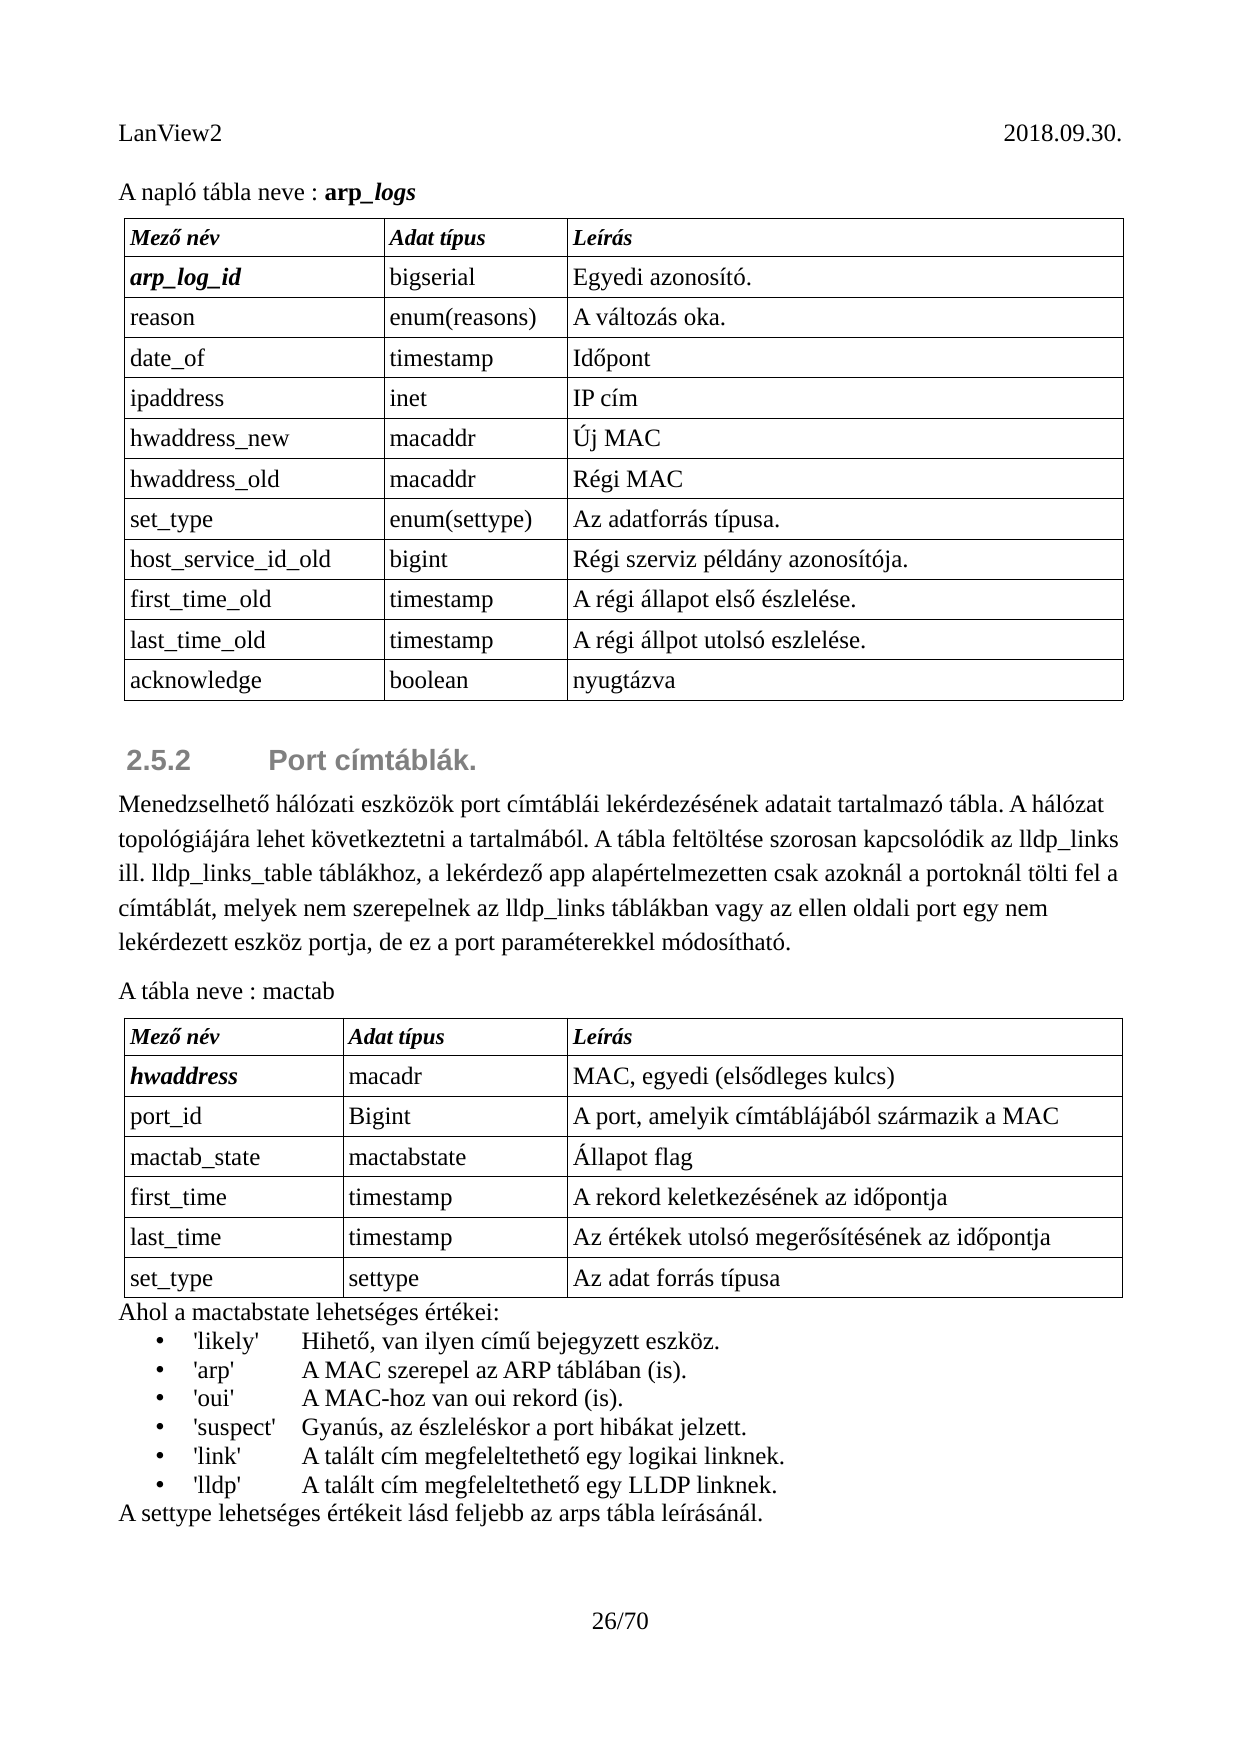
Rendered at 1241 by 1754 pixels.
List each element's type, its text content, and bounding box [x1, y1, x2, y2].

table_cell Az értékek utolsó megerősítésének az időpontja [568, 1218, 1122, 1257]
table_cell last_time_old [125, 620, 384, 659]
table_cell first_time [125, 1177, 343, 1217]
list 'likely' Hihető, van ilyen című bejegyzett eszköz. [156, 1326, 1122, 1355]
table_cell timestamp [385, 580, 567, 619]
text Menedzselhető hálózati eszközök port címtáblái lekérdezésének adatait tartalmazó tábla. A hálózat topológiájára lehet következtetni a tartalmából. A tábla feltöltése szorosan kapcsolódik az lldp_links ill. lldp_links_table táblákhoz, a lekérdező app alapértelmezetten csak azoknál a portoknál tölti fel a címtáblát, melyek nem szerepelnek az lldp_links táblákban vagy az ellen oldali port egy nem lekérdezett eszköz portja, de ez a port paraméterekkel módosítható. [118, 789, 1122, 956]
table_cell settype [344, 1258, 567, 1297]
table_cell arp_log_id [125, 257, 384, 297]
table_cell A port, amelyik címtáblájából származik a MAC [568, 1097, 1122, 1136]
table_cell timestamp [344, 1177, 567, 1217]
table_header Leírás [568, 1019, 1122, 1055]
text A tábla neve : mactab [118, 976, 1122, 1005]
table_cell timestamp [385, 620, 567, 659]
table_cell A régi állapot első észlelése. [568, 580, 1123, 619]
table_header Adat típus [385, 219, 567, 256]
list 'lldp' A talált cím megfeleltethető egy LLDP linknek. [156, 1470, 1122, 1498]
table_cell acknowledge [125, 660, 384, 700]
table_cell mactab_state [125, 1137, 343, 1176]
table_header Mező név [125, 1019, 343, 1055]
table_header Adat típus [344, 1019, 567, 1055]
table_cell Az adatforrás típusa. [568, 499, 1123, 538]
text A napló tábla neve : arp_logs [118, 177, 1122, 206]
table_cell bigserial [385, 257, 567, 297]
subtitle Port címtáblák. [118, 743, 1122, 777]
table_cell set_type [125, 499, 384, 538]
table_cell enum(reasons) [385, 298, 567, 337]
table_cell mactabstate [344, 1137, 567, 1176]
table_header Mező név [125, 219, 384, 256]
table_cell enum(settype) [385, 499, 567, 538]
table_cell timestamp [385, 338, 567, 377]
table_cell Új MAC [568, 419, 1123, 458]
table_cell first_time_old [125, 580, 384, 619]
list 'suspect' Gyanús, az észleléskor a port hibákat jelzett. [156, 1412, 1122, 1441]
table_cell Régi szerviz példány azonosítója. [568, 540, 1123, 579]
table_cell hwaddress_old [125, 459, 384, 498]
table_cell host_service_id_old [125, 540, 384, 579]
table_cell date_of [125, 338, 384, 377]
table_cell reason [125, 298, 384, 337]
table_cell hwaddress [125, 1056, 343, 1096]
table_cell Régi MAC [568, 459, 1123, 498]
table_cell bigint [385, 540, 567, 579]
table_cell set_type [125, 1258, 343, 1297]
table_cell last_time [125, 1218, 343, 1257]
list 'arp' A MAC szerepel az ARP táblában (is). [156, 1355, 1122, 1383]
table_cell ipaddress [125, 378, 384, 417]
table_cell Időpont [568, 338, 1123, 377]
table_header Leírás [568, 219, 1123, 256]
table_cell Bigint [344, 1097, 567, 1136]
table_cell nyugtázva [568, 660, 1123, 700]
list 'link' A talált cím megfeleltethető egy logikai linknek. [156, 1441, 1122, 1470]
table_cell hwaddress_new [125, 419, 384, 458]
table_cell boolean [385, 660, 567, 700]
table_cell A rekord keletkezésének az időpontja [568, 1177, 1122, 1217]
table_cell Az adat forrás típusa [568, 1258, 1122, 1297]
table_cell macadr [344, 1056, 567, 1096]
list 'oui' A MAC-hoz van oui rekord (is). [156, 1383, 1122, 1412]
table_cell timestamp [344, 1218, 567, 1257]
table_cell macaddr [385, 459, 567, 498]
text A settype lehetséges értékeit lásd feljebb az arps tábla leírásánál. [118, 1498, 1122, 1527]
table_cell Állapot flag [568, 1137, 1122, 1176]
table_cell macaddr [385, 419, 567, 458]
table_cell MAC, egyedi (elsődleges kulcs) [568, 1056, 1122, 1096]
table_cell A változás oka. [568, 298, 1123, 337]
table_cell A régi állpot utolsó eszlelése. [568, 620, 1123, 659]
table_cell IP cím [568, 378, 1123, 417]
table_cell Egyedi azonosító. [568, 257, 1123, 297]
text Ahol a mactabstate lehetséges értékei: [118, 1297, 1122, 1326]
table_cell port_id [125, 1097, 343, 1136]
table_cell inet [385, 378, 567, 417]
